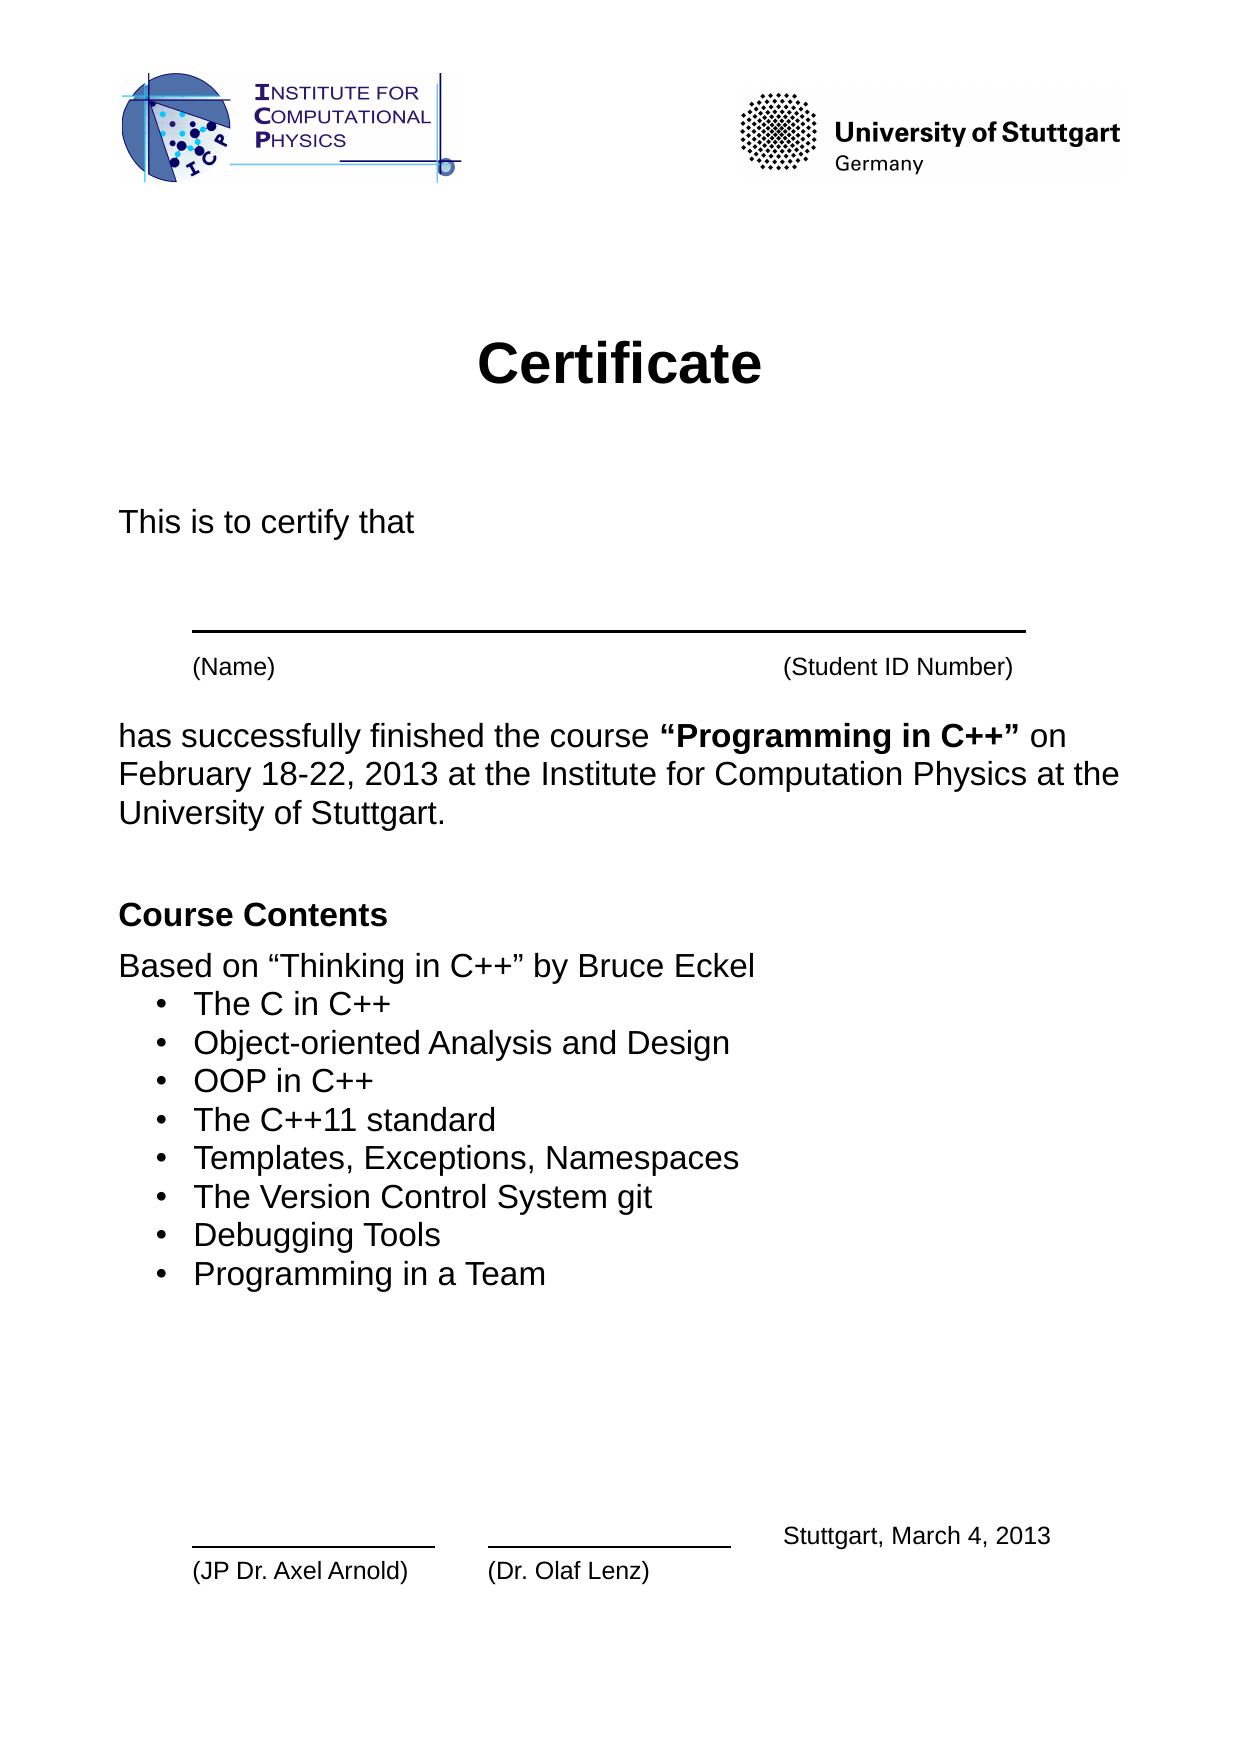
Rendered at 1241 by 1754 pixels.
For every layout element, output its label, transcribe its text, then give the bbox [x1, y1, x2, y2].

picture [738, 85, 1122, 182]
text ­ [118, 152, 1122, 199]
list The C in C++ [156, 984, 1122, 1023]
list The Version Control System git [156, 1177, 1122, 1216]
text Stuttgart, March 4, 2013 [118, 1513, 1122, 1552]
text This is to certify that [118, 502, 1122, 589]
subtitle Course Contents [118, 895, 1122, 933]
list Programming in a Team [156, 1254, 1122, 1293]
list Templates, Exceptions, Namespaces [156, 1138, 1122, 1177]
list Object-oriented Analysis and Design [156, 1023, 1122, 1061]
picture [121, 73, 462, 183]
list The C++11 standard [156, 1100, 1122, 1138]
text Based on “Thinking in C++” by Bruce Eckel [118, 946, 1122, 984]
list OOP in C++ [156, 1061, 1122, 1100]
list Debugging Tools [156, 1216, 1122, 1254]
text (Name) (Student ID Number) [118, 589, 1122, 685]
text has successfully finished the course “Programming in C++” on February 18-22, 2013 at the Institute for Computation Physics at the University of S­tuttgart. [118, 716, 1122, 831]
text ­ (JP Dr. Axel Arnold) (Dr. Olaf Lenz) [118, 1552, 1122, 1585]
subtitle Certificate [118, 329, 1122, 396]
